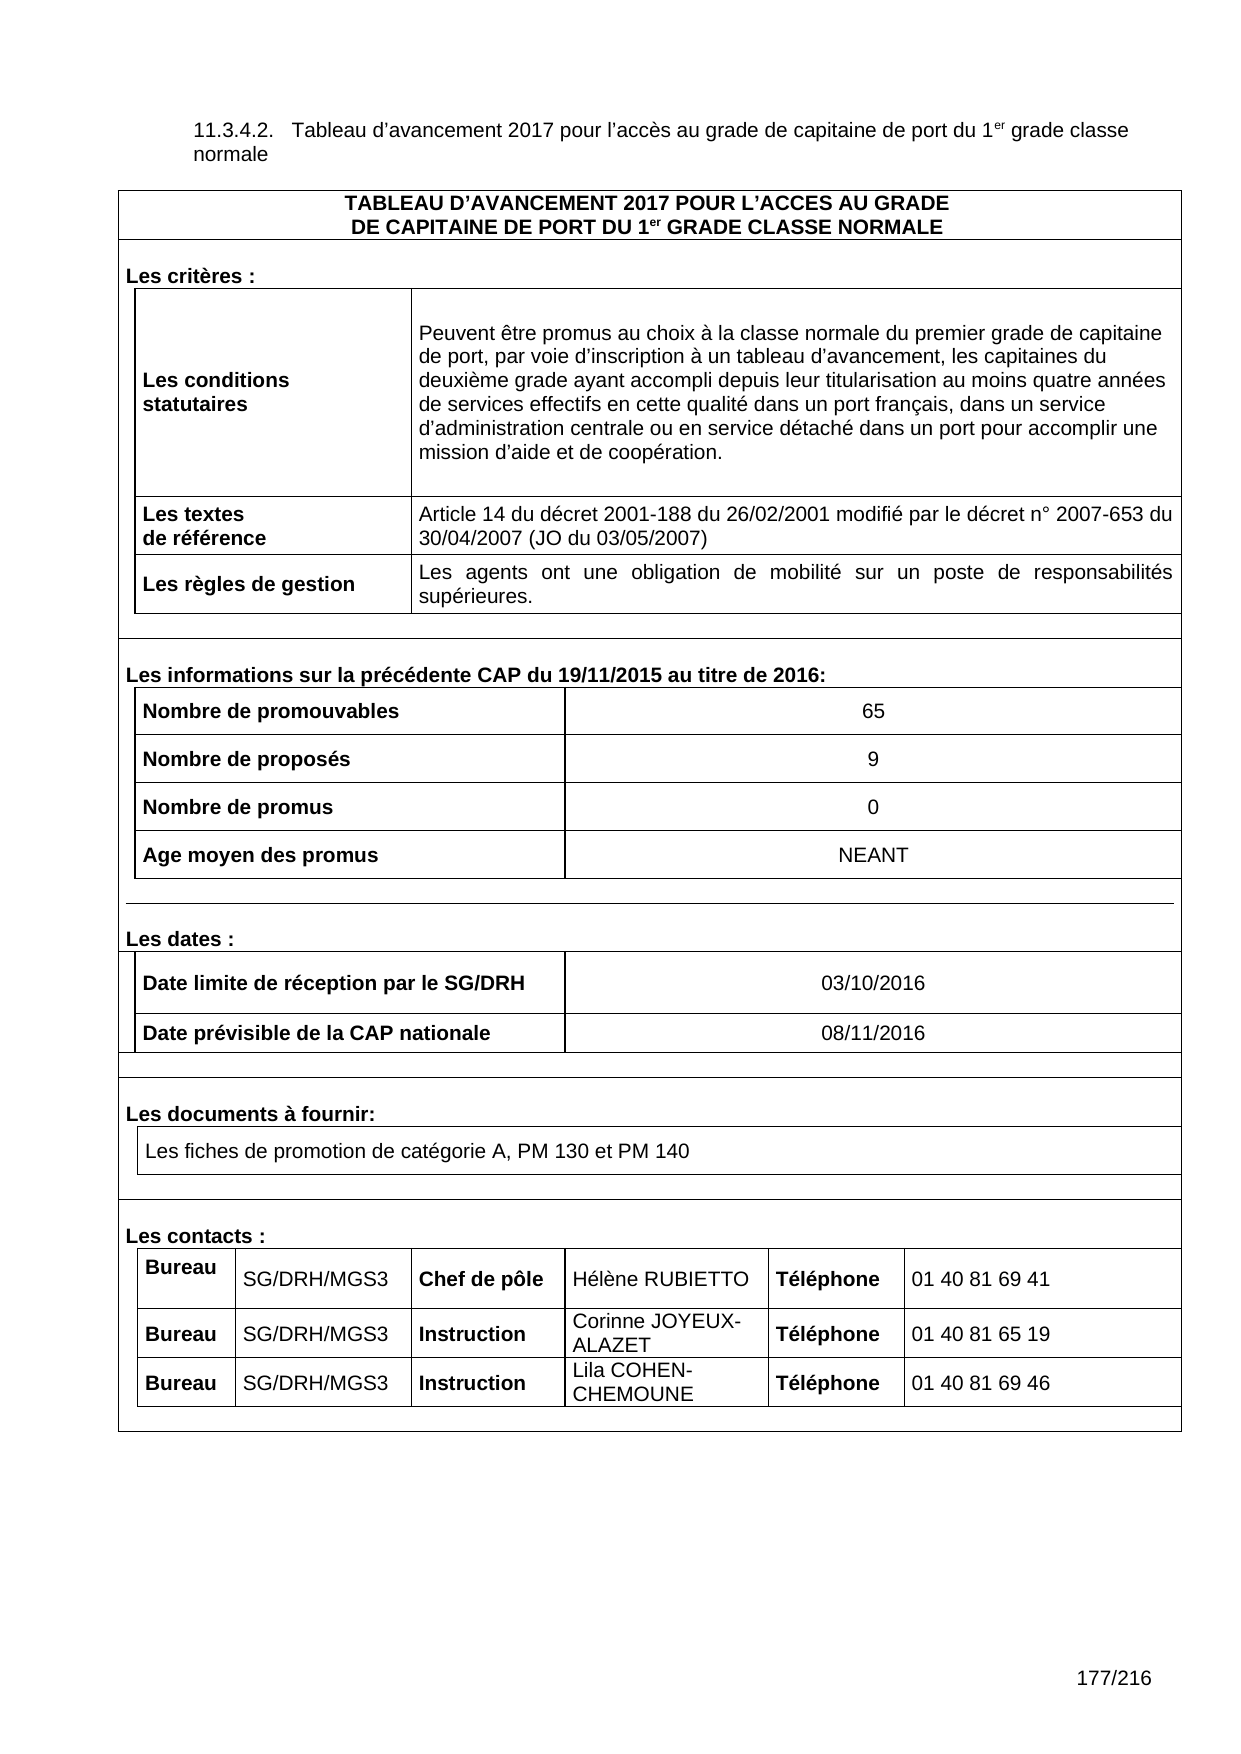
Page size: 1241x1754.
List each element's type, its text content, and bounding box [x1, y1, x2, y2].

table_cell Les règles de gestion [136, 555, 411, 613]
table_cell 01 40 81 69 41 [905, 1249, 1181, 1308]
table_cell [119, 288, 134, 496]
table_cell [119, 1308, 137, 1357]
table_cell [119, 554, 134, 613]
table_cell Les textes de référence [136, 497, 411, 554]
table_cell Bureau [138, 1249, 235, 1308]
table_cell 03/10/2016 [566, 952, 1181, 1013]
table_cell Les dates : [119, 903, 1181, 951]
table_cell Nombre de promus [136, 783, 564, 830]
subtitle Tableau d’avancement 2017 pour l’accès au grade de capitaine de port du 1er grade classe normale [118, 118, 1152, 166]
table_cell Les informations sur la précédente CAP du 19/11/2015 au titre de 2016: [119, 639, 1181, 687]
table_cell Instruction [412, 1358, 564, 1406]
table_cell Les documents à fournir: [119, 1078, 1181, 1126]
table_cell NEANT [566, 831, 1181, 878]
table_cell Bureau [138, 1358, 235, 1406]
table_cell [119, 782, 134, 830]
table_cell Téléphone [769, 1249, 904, 1308]
table_cell Les conditions statutaires [136, 289, 411, 496]
table_cell [119, 1406, 1181, 1431]
table_cell [119, 1126, 137, 1174]
table_cell Age moyen des promus [136, 831, 564, 878]
table_cell Nombre de proposés [136, 735, 564, 782]
table_cell [119, 496, 134, 554]
table_cell 0 [566, 783, 1181, 830]
table_cell [119, 1053, 565, 1077]
table_cell [565, 1053, 1181, 1077]
table_cell Lila COHEN-CHEMOUNE [566, 1358, 768, 1406]
table_cell Téléphone [769, 1358, 904, 1406]
table_cell SG/DRH/MGS3 [236, 1309, 411, 1357]
table_cell Les agents ont une obligation de mobilité sur un poste de responsabilités supérieures. [412, 555, 1181, 613]
table_cell [119, 952, 134, 1052]
table_cell [119, 878, 1181, 903]
table_cell [119, 1248, 137, 1308]
table_cell Date prévisible de la CAP nationale [136, 1014, 564, 1052]
table_cell Les critères : [119, 240, 1181, 288]
table_cell [119, 1174, 1181, 1199]
table_cell Bureau [138, 1309, 235, 1357]
table_cell 9 [566, 735, 1181, 782]
table_cell Les contacts : [119, 1200, 1181, 1248]
table_cell Chef de pôle [412, 1249, 564, 1308]
table_cell [119, 1357, 137, 1406]
table_cell Nombre de promouvables [136, 688, 564, 734]
table_cell 01 40 81 65 19 [905, 1309, 1181, 1357]
table_cell Date limite de réception par le SG/DRH [136, 952, 564, 1013]
table_cell SG/DRH/MGS3 [236, 1249, 411, 1308]
table_cell Peuvent être promus au choix à la classe normale du premier grade de capitaine de port, par voie d’inscription à un tableau d’avancement, les capitaines du deuxième grade ayant accompli depuis leur titularisation au moins quatre années de services effectifs en cette qualité dans un port français, dans un service d’administration centrale ou en service détaché dans un port pour accomplir une mission d’aide et de coopération. [412, 289, 1181, 496]
table_cell Article 14 du décret 2001-188 du 26/02/2001 modifié par le décret n° 2007-653 du 30/04/2007 (JO du 03/05/2007) [412, 497, 1181, 554]
table_cell [119, 734, 134, 782]
table_cell [119, 830, 134, 878]
table_cell 08/11/2016 [566, 1014, 1181, 1052]
table_cell SG/DRH/MGS3 [236, 1358, 411, 1406]
table_cell [119, 613, 1181, 638]
table_cell Les fiches de promotion de catégorie A, PM 130 et PM 140 [138, 1127, 1181, 1174]
table_cell Hélène RUBIETTO [566, 1249, 768, 1308]
table_cell 65 [566, 688, 1181, 734]
table_cell 01 40 81 69 46 [905, 1358, 1181, 1406]
table_cell Téléphone [769, 1309, 904, 1357]
table_cell Instruction [412, 1309, 564, 1357]
table_header TABLEAU D’AVANCEMENT 2017 POUR L’ACCES AU GRADE DE CAPITAINE DE PORT DU 1er GRADE CLASSE NORMALE [119, 191, 1181, 239]
table_cell [119, 687, 134, 734]
